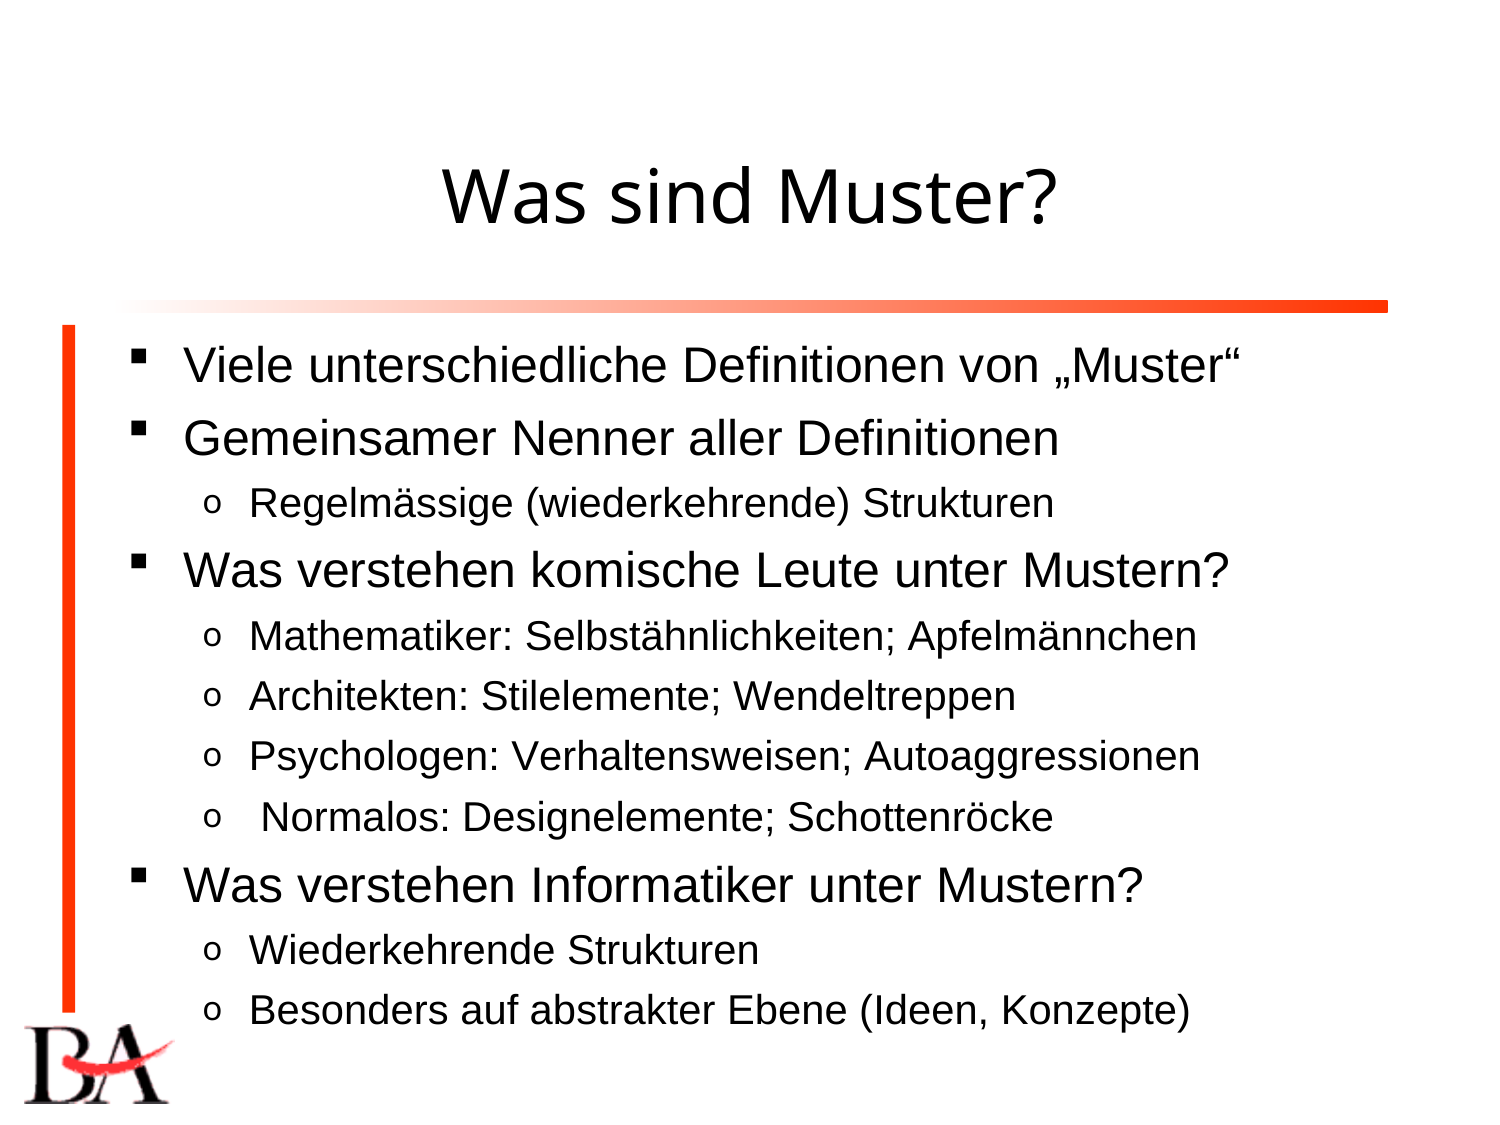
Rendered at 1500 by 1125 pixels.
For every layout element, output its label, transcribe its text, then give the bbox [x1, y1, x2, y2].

list Viele unterschiedliche Definitionen von „Muster“ Gemeinsamer Nenner aller Definitionen Regelmässige (wiederkehrende) Strukturen Was verstehen komische Leute unter Mustern? Mathematiker: Selbstähnlichkeiten; Apfelmännchen Architekten: Stilelemente; Wendeltreppen Psychologen: Verhaltensweisen; Autoaggressionen Normalos: Designelemente; Schottenröcke Was verstehen Informatiker unter Mustern? Wiederkehrende Strukturen Besonders auf abstrakter Ebene (Ideen, Konzepte) [112, 324, 1388, 1051]
title Was sind Muster? [112, 99, 1388, 288]
picture [24, 1024, 175, 1104]
